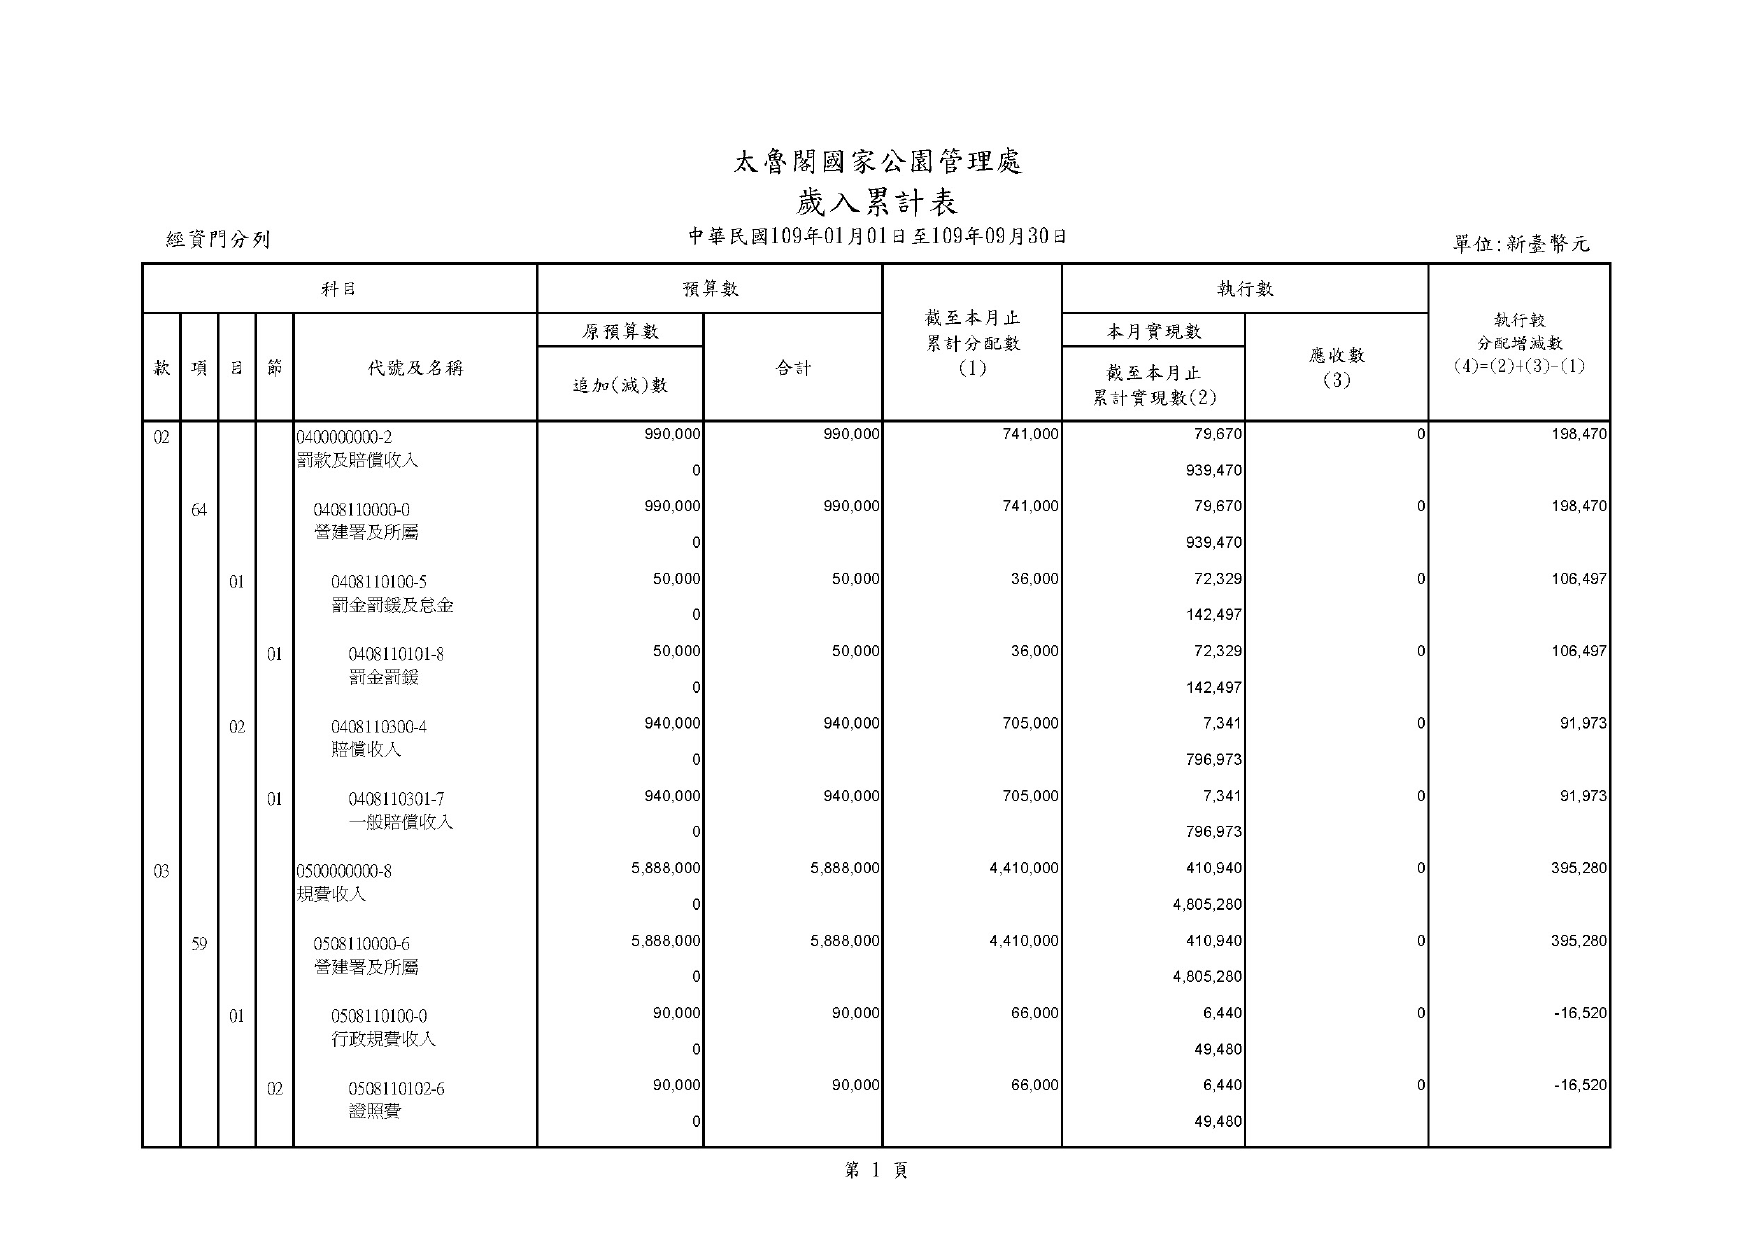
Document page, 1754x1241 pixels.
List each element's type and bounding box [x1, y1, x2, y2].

picture [59, 59, 1695, 1216]
